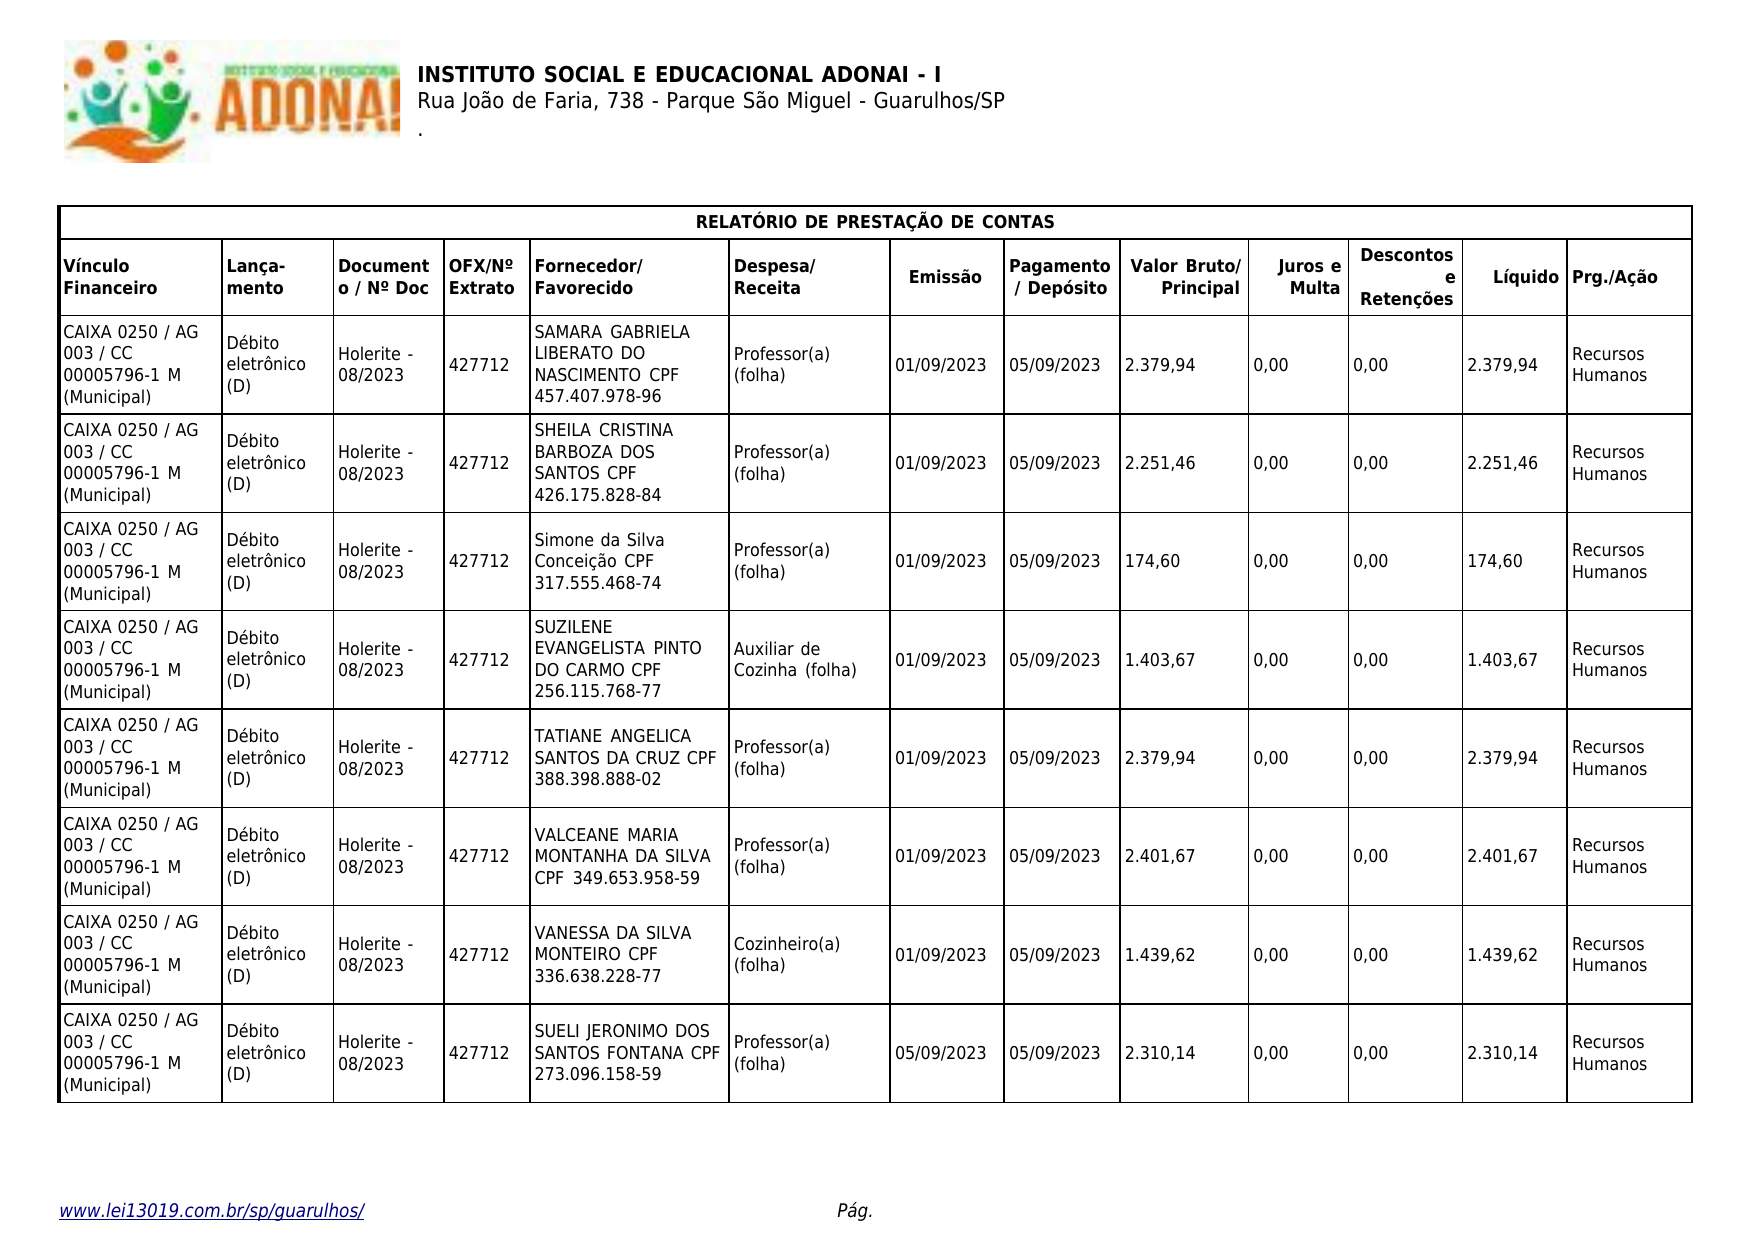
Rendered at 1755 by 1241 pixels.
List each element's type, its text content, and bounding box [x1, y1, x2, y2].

table_cell Professor(a) (folha) [730, 710, 889, 806]
table_cell 01/09/2023 [891, 808, 1003, 905]
table_cell 2.379,94 [1121, 710, 1248, 806]
table_cell 01/09/2023 [891, 316, 1003, 413]
table_cell VANESSA DA SILVA MONTEIRO CPF 336.638.228-77 [531, 906, 728, 1003]
table_cell 01/09/2023 [891, 415, 1003, 511]
table_cell 05/09/2023 [1005, 611, 1119, 708]
table_cell Débito eletrônico (D) [223, 808, 333, 905]
table_cell Fornecedor/ Favorecido [531, 240, 728, 315]
table_cell Juros e Multa [1249, 240, 1348, 315]
table_cell 2.401,67 [1121, 808, 1248, 905]
table_cell 427712 [445, 415, 529, 511]
table_cell 0,00 [1249, 611, 1348, 708]
table_cell CAIXA 0250 / AG 003 / CC 00005796-1 M (Municipal) [61, 513, 221, 610]
table_cell Líquido [1463, 240, 1566, 315]
table_header RELATÓRIO DE PRESTAÇÃO DE CONTAS [61, 207, 1691, 238]
table_cell 05/09/2023 [1005, 906, 1119, 1003]
table_cell 01/09/2023 [891, 906, 1003, 1003]
table_cell Holerite - 08/2023 [334, 316, 443, 413]
table_cell 0,00 [1249, 513, 1348, 610]
table_cell Holerite - 08/2023 [334, 611, 443, 708]
table_cell 0,00 [1249, 906, 1348, 1003]
table_cell 427712 [445, 808, 529, 905]
table_cell Professor(a) (folha) [730, 808, 889, 905]
table_cell 174,60 [1121, 513, 1248, 610]
table_cell 2.310,14 [1463, 1005, 1566, 1101]
table_cell 05/09/2023 [1005, 808, 1119, 905]
table_cell 0,00 [1349, 808, 1462, 905]
table_cell 427712 [445, 316, 529, 413]
table_cell 0,00 [1349, 513, 1462, 610]
table_cell 2.379,94 [1463, 710, 1566, 806]
table_cell Despesa/ Receita [730, 240, 889, 315]
table_cell 1.439,62 [1121, 906, 1248, 1003]
table_cell Professor(a) (folha) [730, 415, 889, 511]
table_cell 0,00 [1249, 710, 1348, 806]
table_cell CAIXA 0250 / AG 003 / CC 00005796-1 M (Municipal) [61, 611, 221, 708]
table_cell Prg./Ação [1568, 240, 1691, 315]
table_cell Recursos Humanos [1568, 906, 1691, 1003]
table_cell 05/09/2023 [891, 1005, 1003, 1101]
table_cell Holerite - 08/2023 [334, 906, 443, 1003]
table_cell Lança- mento [223, 240, 333, 315]
table_cell Holerite - 08/2023 [334, 710, 443, 806]
table_cell OFX/Nº Extrato [445, 240, 529, 315]
table_cell Cozinheiro(a) (folha) [730, 906, 889, 1003]
table_cell Recursos Humanos [1568, 415, 1691, 511]
table_cell 0,00 [1249, 415, 1348, 511]
table_cell 01/09/2023 [891, 611, 1003, 708]
table_cell Débito eletrônico (D) [223, 513, 333, 610]
table_cell Recursos Humanos [1568, 513, 1691, 610]
table_cell 1.403,67 [1121, 611, 1248, 708]
table_cell CAIXA 0250 / AG 003 / CC 00005796-1 M (Municipal) [61, 906, 221, 1003]
table_cell Débito eletrônico (D) [223, 415, 333, 511]
table_cell 01/09/2023 [891, 710, 1003, 806]
table_cell 1.403,67 [1463, 611, 1566, 708]
table_cell Holerite - 08/2023 [334, 1005, 443, 1101]
table_cell SAMARA GABRIELA LIBERATO DO NASCIMENTO CPF 457.407.978-96 [531, 316, 728, 413]
table_cell 0,00 [1349, 415, 1462, 511]
table_cell 2.401,67 [1463, 808, 1566, 905]
table_cell CAIXA 0250 / AG 003 / CC 00005796-1 M (Municipal) [61, 710, 221, 806]
table_cell 0,00 [1349, 906, 1462, 1003]
table_cell 0,00 [1349, 710, 1462, 806]
table_cell 174,60 [1463, 513, 1566, 610]
table_cell SUZILENE EVANGELISTA PINTO DO CARMO CPF 256.115.768-77 [531, 611, 728, 708]
table_cell 0,00 [1349, 1005, 1462, 1101]
table_cell Holerite - 08/2023 [334, 415, 443, 511]
table_cell Débito eletrônico (D) [223, 710, 333, 806]
table_cell 0,00 [1249, 1005, 1348, 1101]
table_cell Débito eletrônico (D) [223, 316, 333, 413]
table_cell 0,00 [1249, 808, 1348, 905]
table_cell 01/09/2023 [891, 513, 1003, 610]
table_cell 2.251,46 [1121, 415, 1248, 511]
table_cell Vínculo Financeiro [61, 240, 221, 315]
table_cell 0,00 [1349, 316, 1462, 413]
table_cell 427712 [445, 906, 529, 1003]
table_cell Recursos Humanos [1568, 710, 1691, 806]
table_cell Descontos e Retenções [1349, 240, 1462, 315]
table_cell 427712 [445, 513, 529, 610]
table_cell Valor Bruto/ Principal [1121, 240, 1248, 315]
table_cell Professor(a) (folha) [730, 316, 889, 413]
table_cell 05/09/2023 [1005, 513, 1119, 610]
table_cell 2.379,94 [1121, 316, 1248, 413]
table_cell 1.439,62 [1463, 906, 1566, 1003]
table_cell 05/09/2023 [1005, 710, 1119, 806]
table_cell Débito eletrônico (D) [223, 611, 333, 708]
table_cell Professor(a) (folha) [730, 1005, 889, 1101]
table_cell 2.379,94 [1463, 316, 1566, 413]
table_cell Auxiliar de Cozinha (folha) [730, 611, 889, 708]
table_cell Document o / Nº Doc [334, 240, 443, 315]
table_cell CAIXA 0250 / AG 003 / CC 00005796-1 M (Municipal) [61, 415, 221, 511]
table_cell 05/09/2023 [1005, 1005, 1119, 1101]
table_cell SUELI JERONIMO DOS SANTOS FONTANA CPF 273.096.158-59 [531, 1005, 728, 1101]
table_cell SHEILA CRISTINA BARBOZA DOS SANTOS CPF 426.175.828-84 [531, 415, 728, 511]
table_cell 427712 [445, 611, 529, 708]
table_cell Recursos Humanos [1568, 1005, 1691, 1101]
table_cell Recursos Humanos [1568, 316, 1691, 413]
table_cell Recursos Humanos [1568, 808, 1691, 905]
table_cell 05/09/2023 [1005, 415, 1119, 511]
table_cell 0,00 [1349, 611, 1462, 708]
table_cell TATIANE ANGELICA SANTOS DA CRUZ CPF 388.398.888-02 [531, 710, 728, 806]
table_cell Débito eletrônico (D) [223, 906, 333, 1003]
table_cell CAIXA 0250 / AG 003 / CC 00005796-1 M (Municipal) [61, 1005, 221, 1101]
table_cell Professor(a) (folha) [730, 513, 889, 610]
table_cell Holerite - 08/2023 [334, 808, 443, 905]
table_cell VALCEANE MARIA MONTANHA DA SILVA CPF 349.653.958-59 [531, 808, 728, 905]
table_cell CAIXA 0250 / AG 003 / CC 00005796-1 M (Municipal) [61, 316, 221, 413]
table_cell CAIXA 0250 / AG 003 / CC 00005796-1 M (Municipal) [61, 808, 221, 905]
table_cell 0,00 [1249, 316, 1348, 413]
table_cell 427712 [445, 710, 529, 806]
table_cell Holerite - 08/2023 [334, 513, 443, 610]
table_cell Simone da Silva Conceição CPF 317.555.468-74 [531, 513, 728, 610]
table_cell 05/09/2023 [1005, 316, 1119, 413]
table_cell 2.251,46 [1463, 415, 1566, 511]
table_cell 427712 [445, 1005, 529, 1101]
table_cell Pagamento / Depósito [1005, 240, 1119, 315]
table_cell 2.310,14 [1121, 1005, 1248, 1101]
table_cell Recursos Humanos [1568, 611, 1691, 708]
table_cell Emissão [891, 240, 1003, 315]
table_cell Débito eletrônico (D) [223, 1005, 333, 1101]
